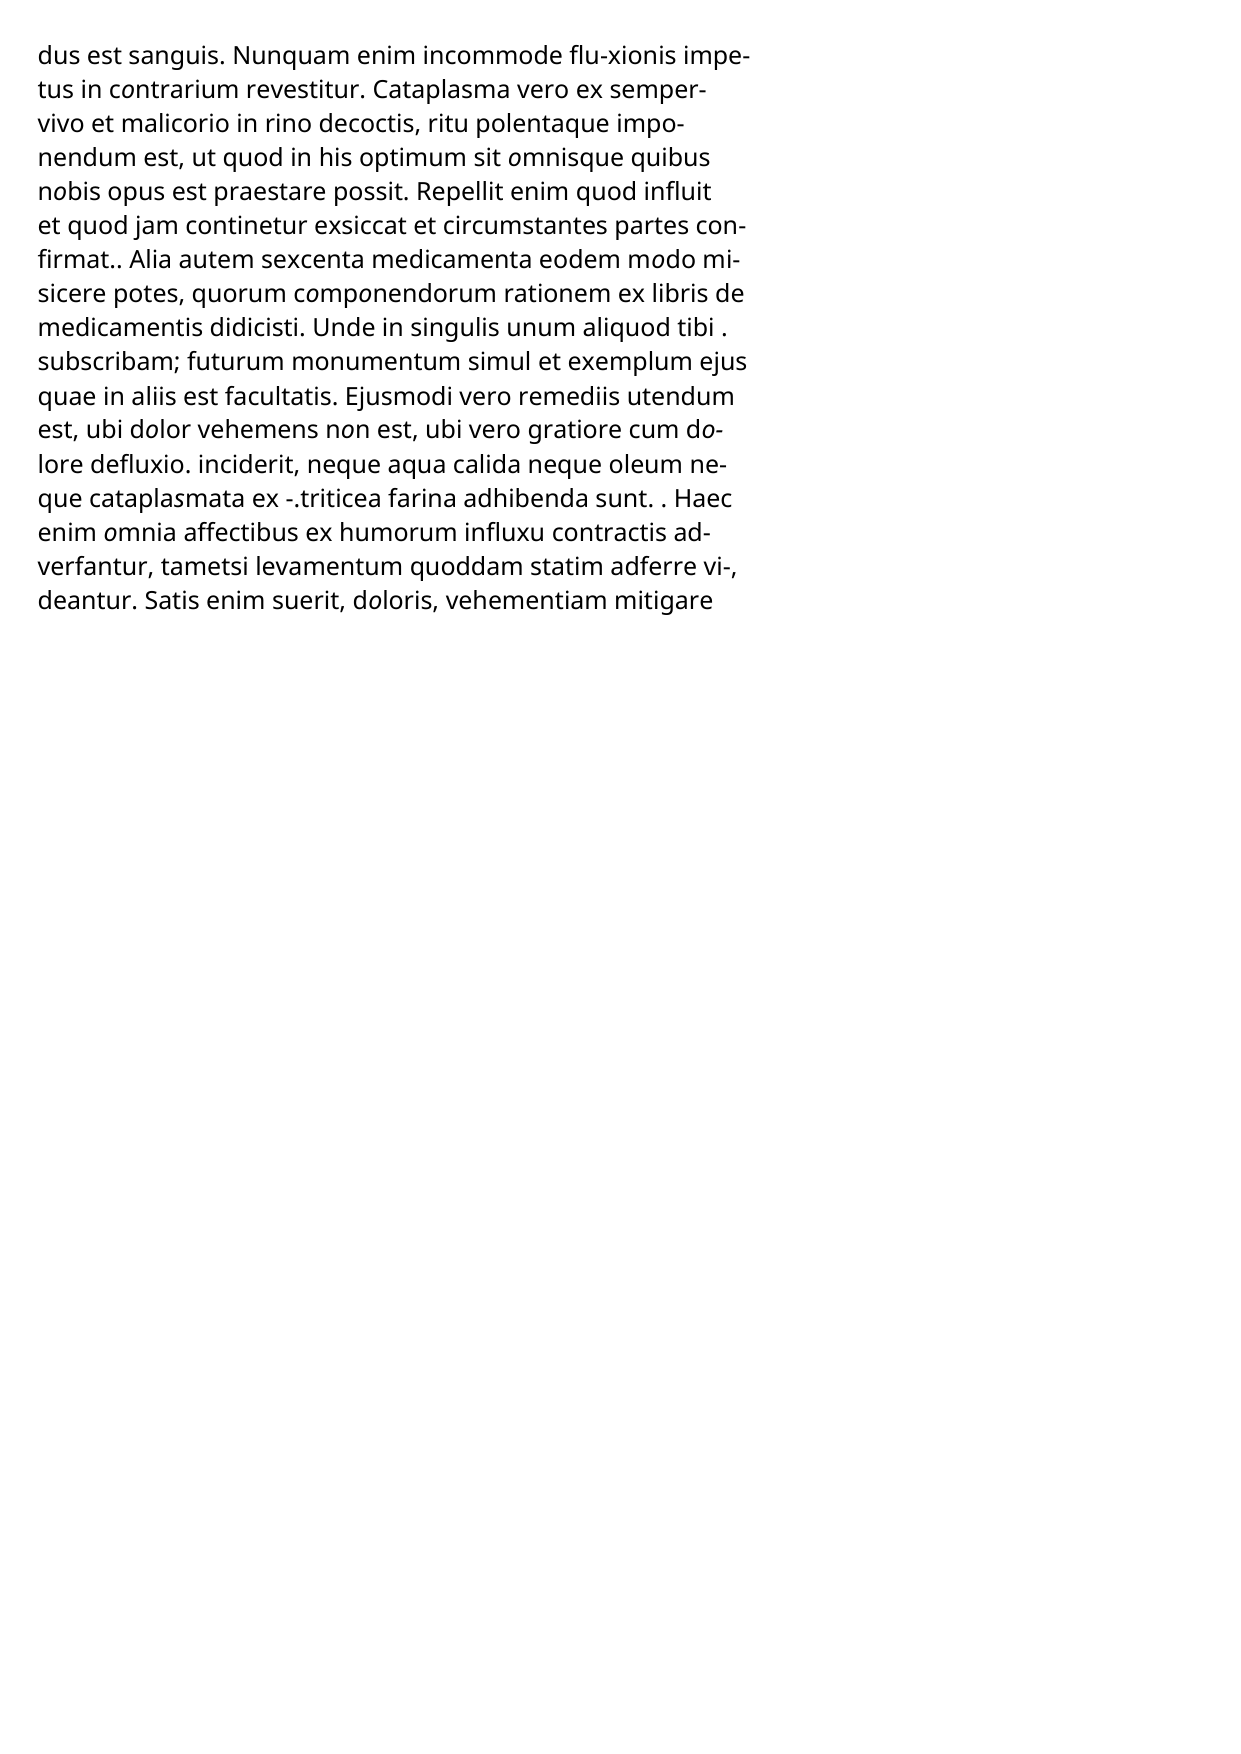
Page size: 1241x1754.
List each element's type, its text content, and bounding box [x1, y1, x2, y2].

text dus est sanguis. Nunquam enim incommode flu-xionis impe- tus in contrarium revestitur. Cataplasma vero ex semper- vivo et malicorio in rino decoctis, ritu polentaque impo- nendum est, ut quod in his optimum sit omnisque quibus nobis opus est praestare possit. Repellit enim quod influit et quod jam continetur exsiccat et circumstantes partes con- firmat.. Alia autem sexcenta medicamenta eodem modo mi- sicere potes, quorum componendorum rationem ex libris de medicamentis didicisti. Unde in singulis unum aliquod tibi . subscribam; futurum monumentum simul et exemplum ejus quae in aliis est facultatis. Ejusmodi vero remediis utendum est, ubi dolor vehemens non est, ubi vero gratiore cum do- lore defluxio. inciderit, neque aqua calida neque oleum ne- que cataplasmata ex -.triticea farina adhibenda sunt. . Haec enim omnia affectibus ex humorum influxu contractis ad- verfantur, tametsi levamentum quoddam statim adferre vi-, deantur. Satis enim suerit, doloris, vehementiam mitigare [37, 37, 1203, 617]
